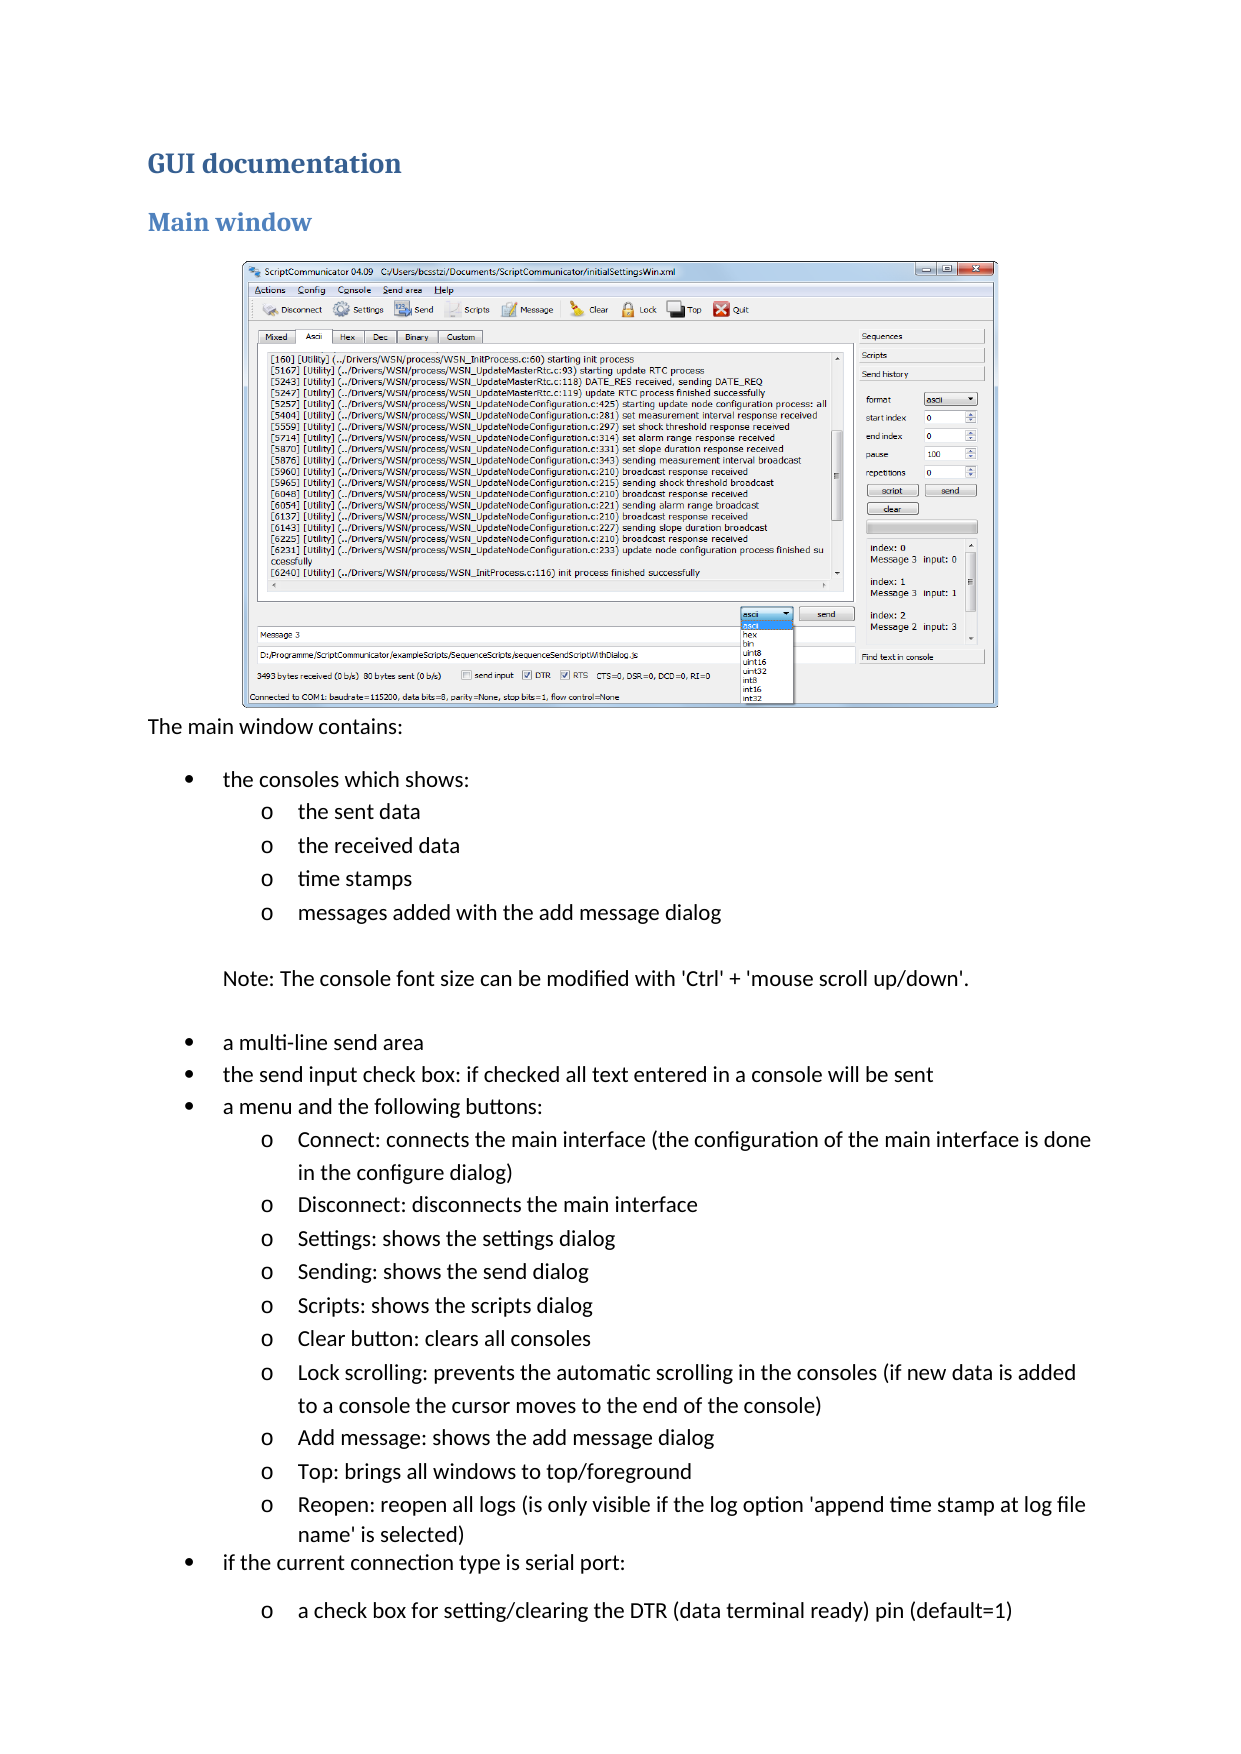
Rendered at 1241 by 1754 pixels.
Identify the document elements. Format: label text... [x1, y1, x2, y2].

list Reopen: reopen all logs (is only visible if the log option 'append time stamp at log file name' is selected) [260, 1491, 1093, 1548]
list a check box for setting/clearing the DTR (data terminal ready) pin (default=1) [260, 1597, 1093, 1626]
list Settings: shows the settings dialog [260, 1224, 1093, 1253]
subtitle GUI documentation [148, 148, 1093, 181]
list the send input check box: if checked all text entered in a console will be sent [185, 1060, 1093, 1088]
list Scripts: shows the scripts dialog [260, 1291, 1093, 1320]
list the sent data [260, 797, 1093, 827]
list Top: brings all windows to top/foreground [260, 1457, 1093, 1486]
picture [242, 261, 999, 708]
list the consoles which shows: [185, 765, 1093, 793]
list Note: The console font size can be modified with 'Ctrl' + 'mouse scroll up/down'. [223, 964, 1093, 992]
list Sending: shows the send dialog [260, 1257, 1093, 1286]
list messages added with the add message dialog [260, 898, 1093, 927]
list a menu and the following buttons: [185, 1092, 1093, 1121]
list if the current connection type is serial port: [185, 1548, 1093, 1576]
list Disconnect: disconnects the main interface [260, 1190, 1093, 1219]
list Clear button: clears all consoles [260, 1324, 1093, 1353]
subtitle Main window [148, 207, 1093, 238]
list Add message: shows the add message dialog [260, 1423, 1093, 1453]
list a multi-line send area [185, 1028, 1093, 1056]
list Lock scrolling: prevents the automatic scrolling in the consoles (if new data is added to a console the cursor moves to the end of the console) [260, 1358, 1093, 1419]
list time stamps [260, 864, 1093, 894]
text The main window contains: [148, 243, 1093, 740]
list the received data [260, 831, 1093, 860]
list Connect: connects the main interface (the configuration of the main interface is done in the configure dialog) [260, 1125, 1093, 1186]
